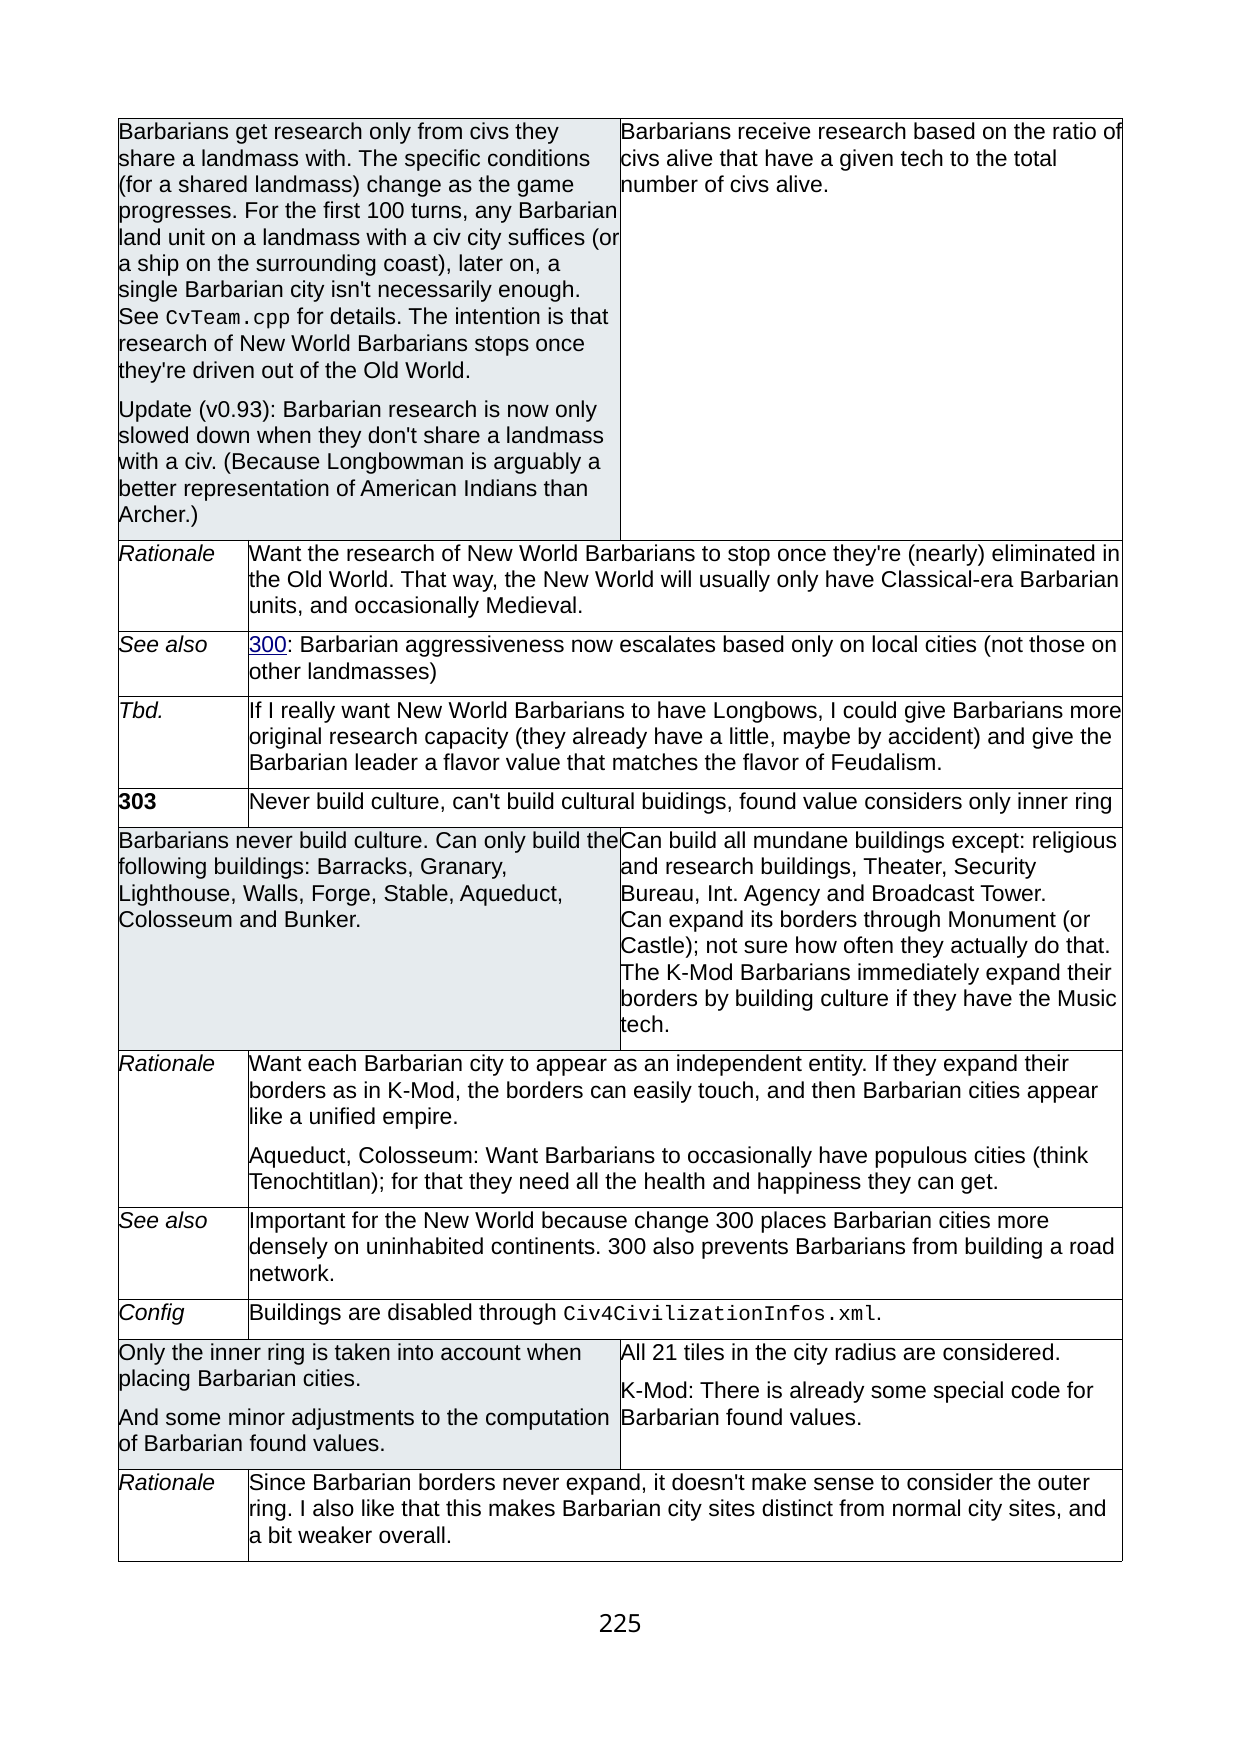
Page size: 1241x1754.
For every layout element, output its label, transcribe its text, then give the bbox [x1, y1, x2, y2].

table_cell Can build all mundane buildings except: religious and research buildings, Theater, Security Bureau, Int. Agency and Broadcast Tower. Can expand its borders through Monument (or Castle); not sure how often they actually do that. The K-Mod Barbarians immediately expand their borders by building culture if they have the Music tech. [621, 828, 1122, 1050]
table_cell 300: Barbarian aggressiveness now escalates based only on local cities (not those on other landmasses) [249, 632, 1122, 696]
table_cell Barbarians receive research based on the ratio of civs alive that have a given tech to the total number of civs alive. [621, 119, 1122, 540]
table_cell All 21 tiles in the city radius are considered. K-Mod: There is already some special code for Barbarian found values. [621, 1340, 1122, 1469]
table_cell Want each Barbarian city to appear as an independent entity. If they expand their borders as in K-Mod, the borders can easily touch, and then Barbarian cities appear like a unified empire. Aqueduct, Colosseum: Want Barbarians to occasionally have populous cities (think Tenochtitlan); for that they need all the health and happiness they can get. [249, 1051, 1122, 1207]
table_cell Barbarians get research only from civs they share a landmass with. The specific conditions (for a shared landmass) change as the game progresses. For the first 100 turns, any Barbarian land unit on a landmass with a civ city suffices (or a ship on the surrounding coast), later on, a single Barbarian city isn't necessarily enough. See CvTeam.cpp for details. The intention is that research of New World Barbarians stops once they're driven out of the Old World. Update (v0.93): Barbarian research is now only slowed down when they don't share a landmass with a civ. (Because Longbowman is arguably a better representation of American Indians than Archer.) [119, 119, 620, 540]
table_cell Tbd. [119, 697, 248, 788]
table_cell Config [119, 1300, 248, 1339]
table_cell If I really want New World Barbarians to have Longbows, I could give Barbarians more original research capacity (they already have a little, maybe by accident) and give the Barbarian leader a flavor value that matches the flavor of Feudalism. [249, 697, 1122, 788]
table_cell Barbarians never build culture. Can only build the following buildings: Barracks, Granary, Lighthouse, Walls, Forge, Stable, Aqueduct, Colosseum and Bunker. [119, 828, 620, 1050]
table_cell Rationale [119, 1470, 248, 1561]
table_cell Buildings are disabled through Civ4CivilizationInfos.xml. [249, 1300, 1122, 1339]
table_cell Rationale [119, 541, 248, 631]
table_cell Never build culture, can't build cultural buidings, found value considers only inner ring [249, 789, 1122, 827]
table_cell See also [119, 1208, 248, 1298]
table_cell See also [119, 632, 248, 696]
table_cell Rationale [119, 1051, 248, 1207]
table_cell Important for the New World because change 300 places Barbarian cities more densely on uninhabited continents. 300 also prevents Barbarians from building a road network. [249, 1208, 1122, 1298]
table_cell 303 [119, 789, 248, 827]
table_cell Since Barbarian borders never expand, it doesn't make sense to consider the outer ring. I also like that this makes Barbarian city sites distinct from normal city sites, and a bit weaker overall. [249, 1470, 1122, 1561]
table_cell Want the research of New World Barbarians to stop once they're (nearly) eliminated in the Old World. That way, the New World will usually only have Classical-era Barbarian units, and occasionally Medieval. [249, 541, 1122, 631]
table_cell Only the inner ring is taken into account when placing Barbarian cities. And some minor adjustments to the computation of Barbarian found values. [119, 1340, 620, 1469]
